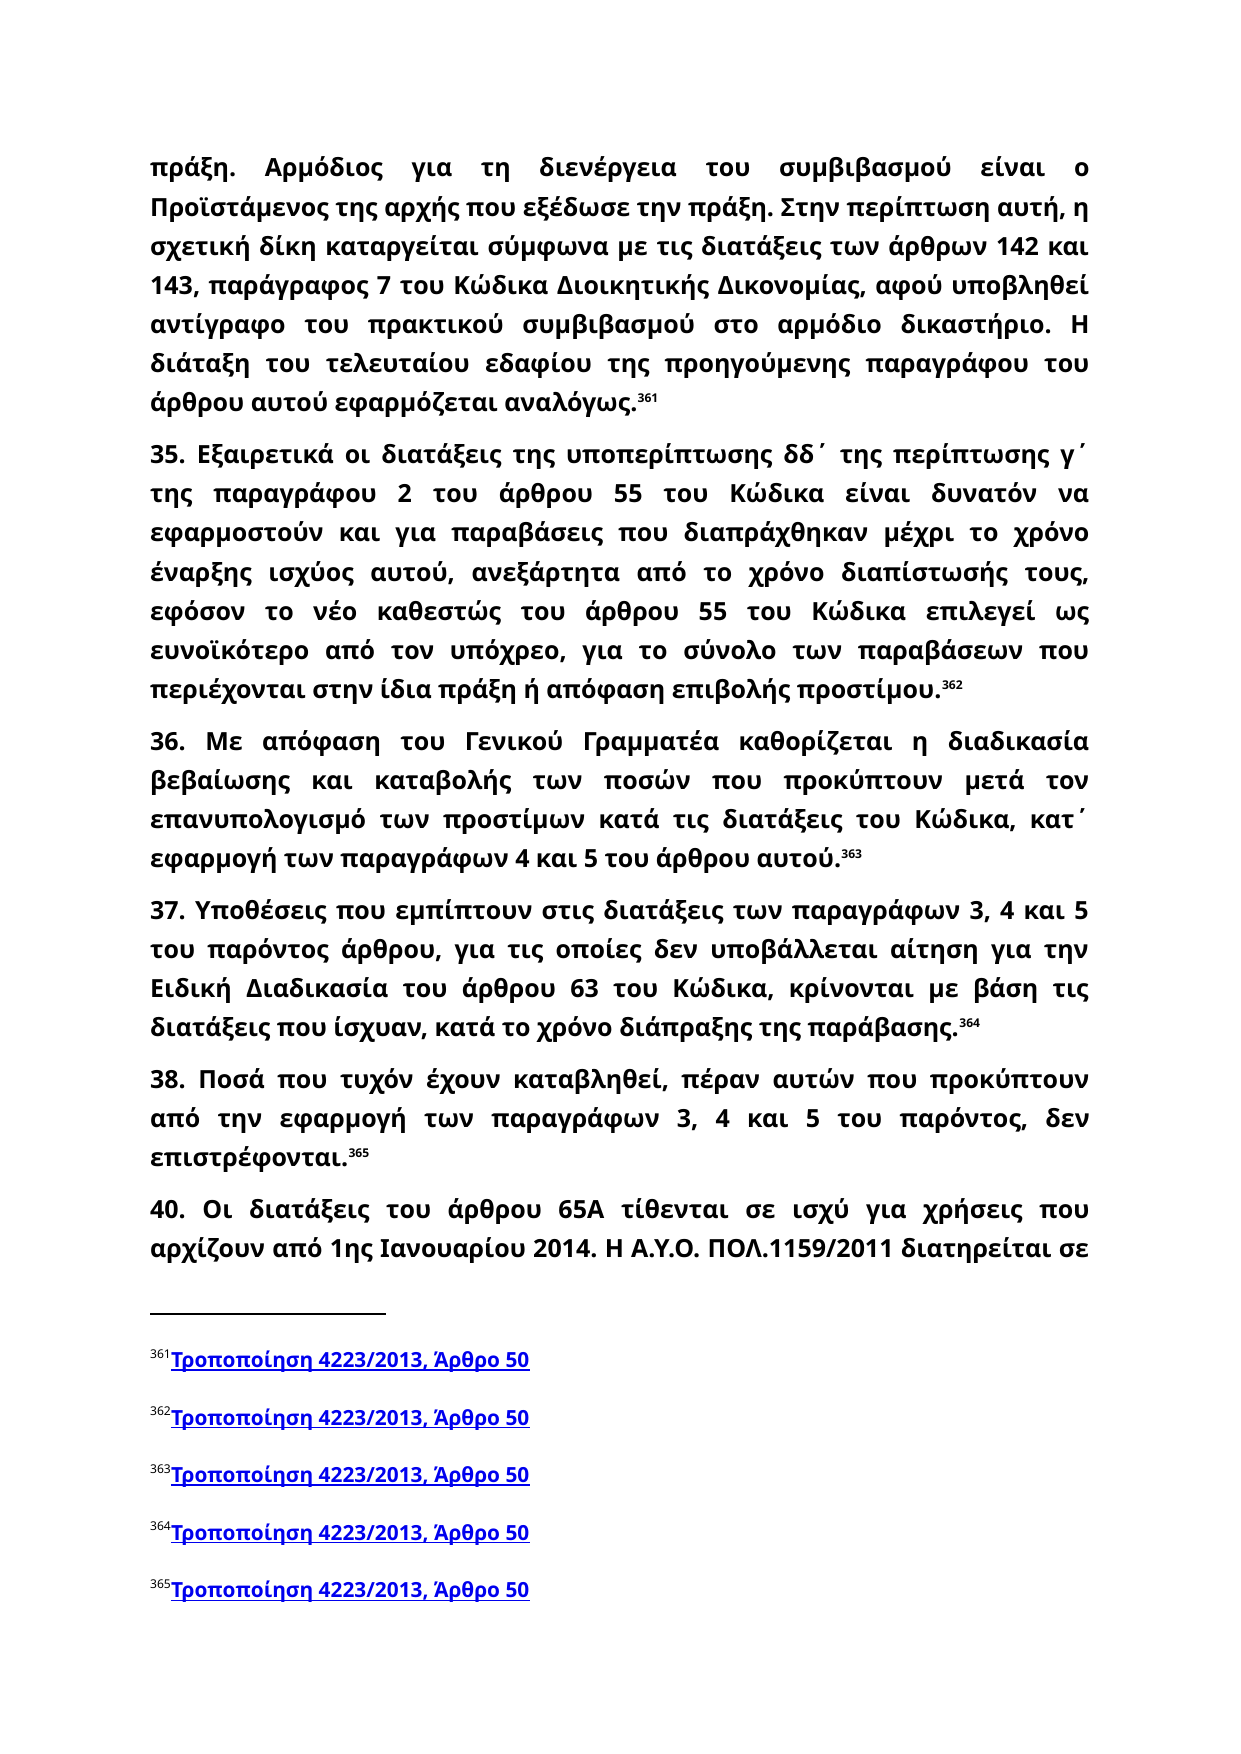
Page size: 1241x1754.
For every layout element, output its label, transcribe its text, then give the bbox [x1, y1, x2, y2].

text Τροποποίηση 4223/2013, Άρθρο 50 [150, 1345, 1090, 1373]
text 35. Εξαιρετικά οι διατάξεις της υποπερίπτωσης δδ΄ της περίπτωσης γ΄ της παραγράφου 2 του άρθρου 55 του Κώδικα είναι δυνατόν να εφαρμοστούν και για παραβάσεις που διαπράχθηκαν μέχρι το χρόνο έναρξης ισχύος αυτού, ανεξάρτητα από το χρόνο διαπίστωσής τους, εφόσον το νέο καθεστώς του άρθρου 55 του Κώδικα επιλεγεί ως ευνοϊκότερο από τον υπόχρεο, για το σύνολο των παραβάσεων που περιέχονται στην ίδια πράξη ή απόφαση επιβολής προστίμου. [150, 437, 1090, 706]
text 36. Με απόφαση του Γενικού Γραμματέα καθορίζεται η διαδικασία βεβαίωσης και καταβολής των ποσών που προκύπτουν μετά τον επανυπολογισμό των προστίμων κατά τις διατάξεις του Κώδικα, κατ΄ εφαρμογή των παραγράφων 4 και 5 του άρθρου αυτού. [150, 723, 1090, 875]
text 38. Ποσά που τυχόν έχουν καταβληθεί, πέραν αυτών που προκύπτουν από την εφαρμογή των παραγράφων 3, 4 και 5 του παρόντος, δεν επιστρέφονται. [150, 1062, 1090, 1174]
text Τροποποίηση 4223/2013, Άρθρο 50 [150, 1460, 1090, 1489]
text πράξη. Αρμόδιος για τη διενέργεια του συμβιβασμού είναι ο Προϊστάμενος της αρχής που εξέδωσε την πράξη. Στην περίπτωση αυτή, η σχετική δίκη καταργείται σύμφωνα με τις διατάξεις των άρθρων 142 και 143, παράγραφος 7 του Κώδικα Διοικητικής Δικονομίας, αφού υποβληθεί αντίγραφο του πρακτικού συμβιβασμού στο αρμόδιο δικαστήριο. Η διάταξη του τελευταίου εδαφίου της προηγούμενης παραγράφου του άρθρου αυτού εφαρμόζεται αναλόγως. [150, 150, 1090, 419]
text Τροποποίηση 4223/2013, Άρθρο 50 [150, 1518, 1090, 1546]
text 40. Οι διατάξεις του άρθρου 65Α τίθενται σε ισχύ για χρήσεις που αρχίζουν από 1ης Ιανουαρίου 2014. Η Α.Υ.Ο. ΠΟΛ.1159/2011 διατηρείται σε [150, 1192, 1090, 1265]
text 37. Υποθέσεις που εμπίπτουν στις διατάξεις των παραγράφων 3, 4 και 5 του παρόντος άρθρου, για τις οποίες δεν υποβάλλεται αίτηση για την Ειδική Διαδικασία του άρθρου 63 του Κώδικα, κρίνονται με βάση τις διατάξεις που ίσχυαν, κατά το χρόνο διάπραξης της παράβασης. [150, 892, 1090, 1044]
text Τροποποίηση 4223/2013, Άρθρο 50 [150, 1576, 1090, 1604]
text Τροποποίηση 4223/2013, Άρθρο 50 [150, 1403, 1090, 1431]
